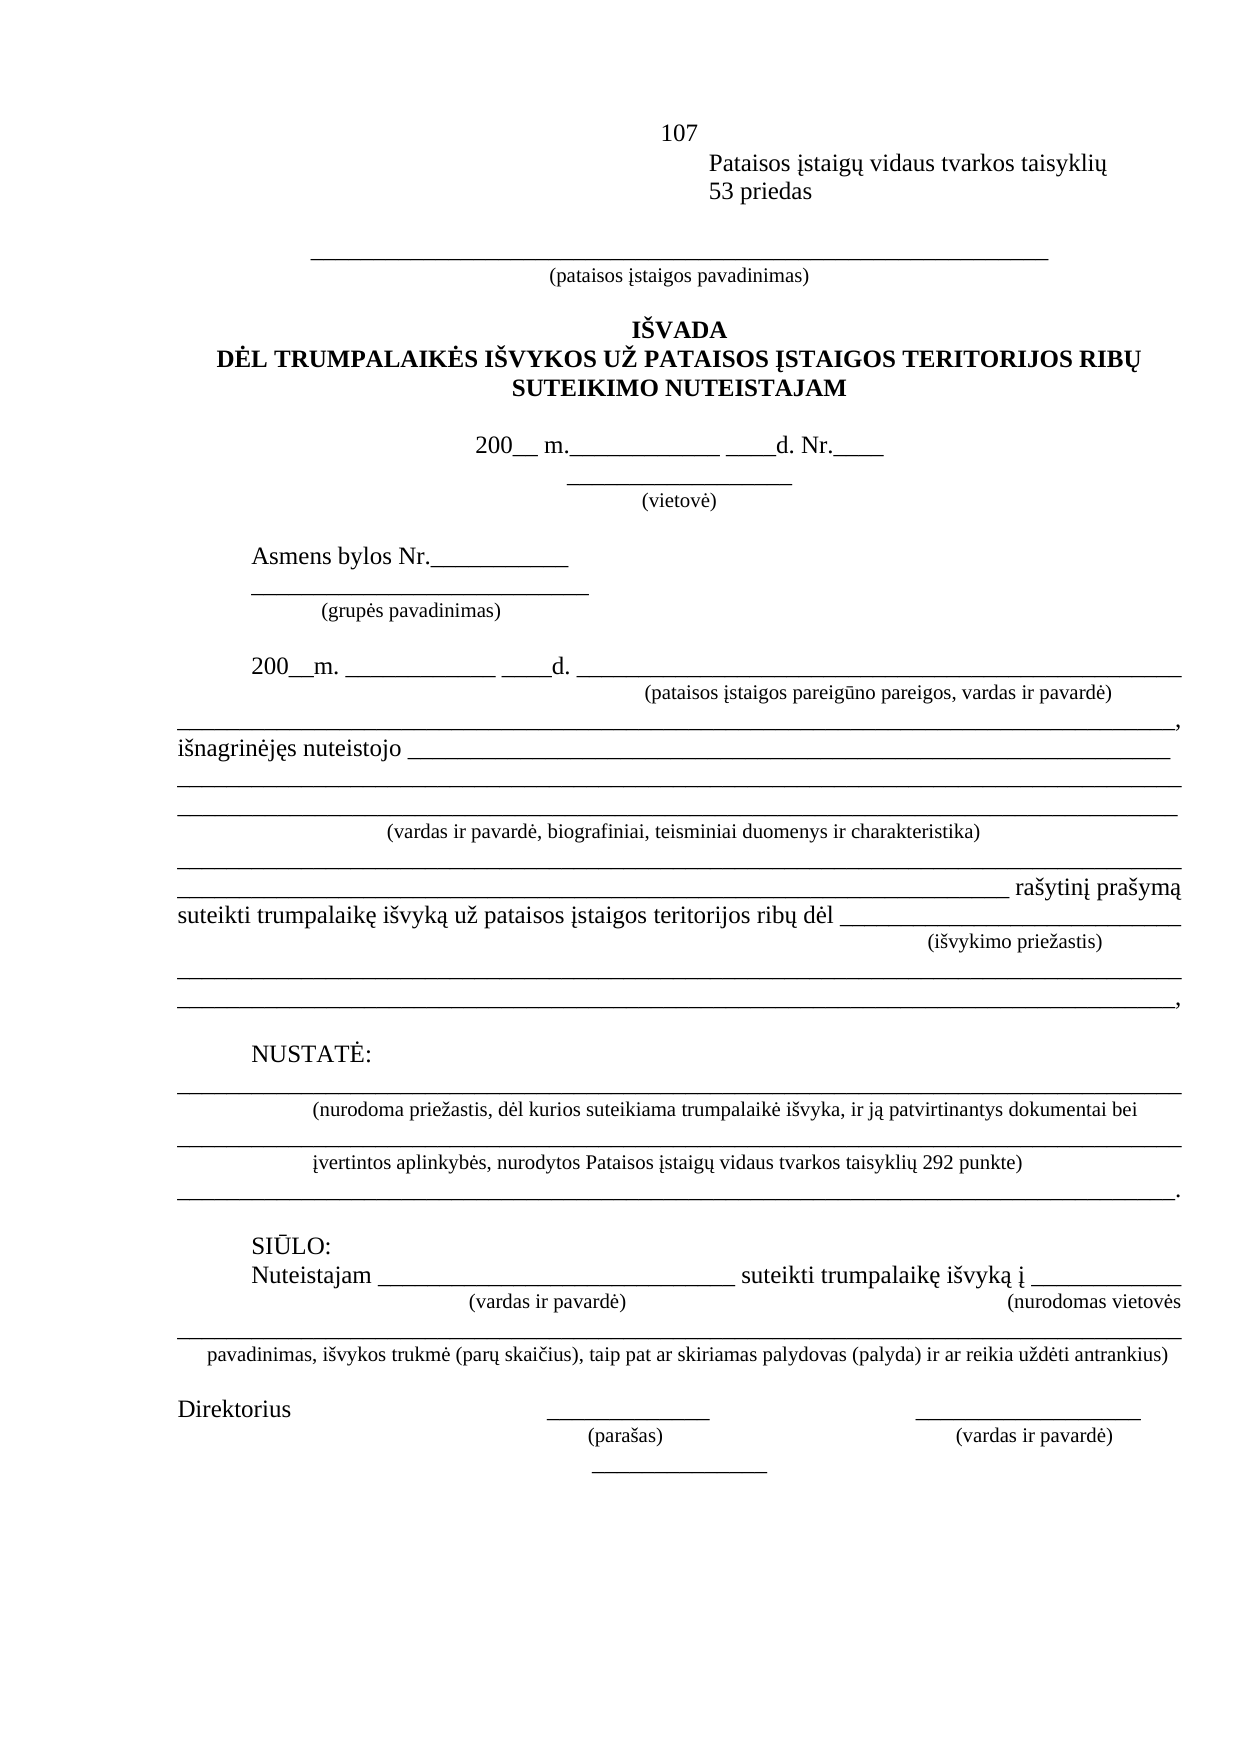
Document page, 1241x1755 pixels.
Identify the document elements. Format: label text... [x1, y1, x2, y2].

text IŠVADA [177, 315, 1181, 344]
text Direktorius _____________ __________________ [177, 1394, 1181, 1423]
text įvertintos aplinkybės, nurodytos Pataisos įstaigų vidaus tvarkos taisyklių 292 punkte) [177, 1150, 1181, 1174]
text 53 priedas [177, 176, 1181, 205]
text 200__m. ____________ ____d. [177, 651, 1181, 680]
text ________________________________________________________________________________ [177, 790, 1181, 819]
text rašytinį prašymą [177, 872, 1181, 900]
text pavadinimas, išvykos trukmė (parų skaičius), taip pat ar skiriamas palydovas (palyda) ir ar reikia uždėti antrankius) [177, 1342, 1181, 1366]
text (vardas ir pavardė) (nurodomas vietovės [177, 1289, 1181, 1313]
text (išvykimo priežastis) [177, 929, 1181, 953]
text SIŪLO: [177, 1231, 1181, 1260]
text (nurodoma priežastis, dėl kurios suteikiama trumpalaikė išvyka, ir ją patvirtinantys dokumentai bei [177, 1097, 1181, 1121]
text (vietovė) [177, 488, 1181, 512]
text (vardas ir pavardė, biografiniai, teisminiai duomenys ir charakteristika) [177, 819, 1181, 843]
text __________________ [177, 459, 1181, 488]
text (pataisos įstaigos pareigūno pareigos, vardas ir pavardė) [177, 680, 1181, 704]
text DĖL TRUMPALAIKĖS IŠVYKOS UŽ PATAISOS ĮSTAIGOS TERITORIJOS RIBŲ [177, 344, 1181, 373]
text ___________________________ [177, 569, 1181, 598]
text Pataisos įstaigų vidaus tvarkos taisyklių [709, 148, 1181, 176]
text Nuteistajam suteikti trumpalaikę išvyką į ____________ [177, 1260, 1181, 1289]
text išnagrinėjęs nuteistojo _____________________________________________________________ [177, 733, 1181, 761]
text (pataisos įstaigos pavadinimas) [177, 263, 1181, 287]
text 200__ m.____________ ____d. Nr.____ [177, 430, 1181, 459]
text SUTEIKIMO NUTEISTAJAM [177, 373, 1181, 402]
text . [177, 1174, 1181, 1203]
text (grupės pavadinimas) [177, 598, 1181, 622]
text , [177, 982, 1181, 1011]
text NUSTATĖ: [177, 1039, 1181, 1068]
text ______________ [177, 1447, 1181, 1476]
text suteikti trumpalaikę išvyką už pataisos įstaigos teritorijos ribų dėl [177, 900, 1181, 929]
text ___________________________________________________________ [177, 234, 1181, 263]
text Asmens bylos Nr.___________ [177, 541, 1181, 569]
text (parašas) (vardas ir pavardė) [177, 1423, 1181, 1447]
text , [177, 704, 1181, 733]
